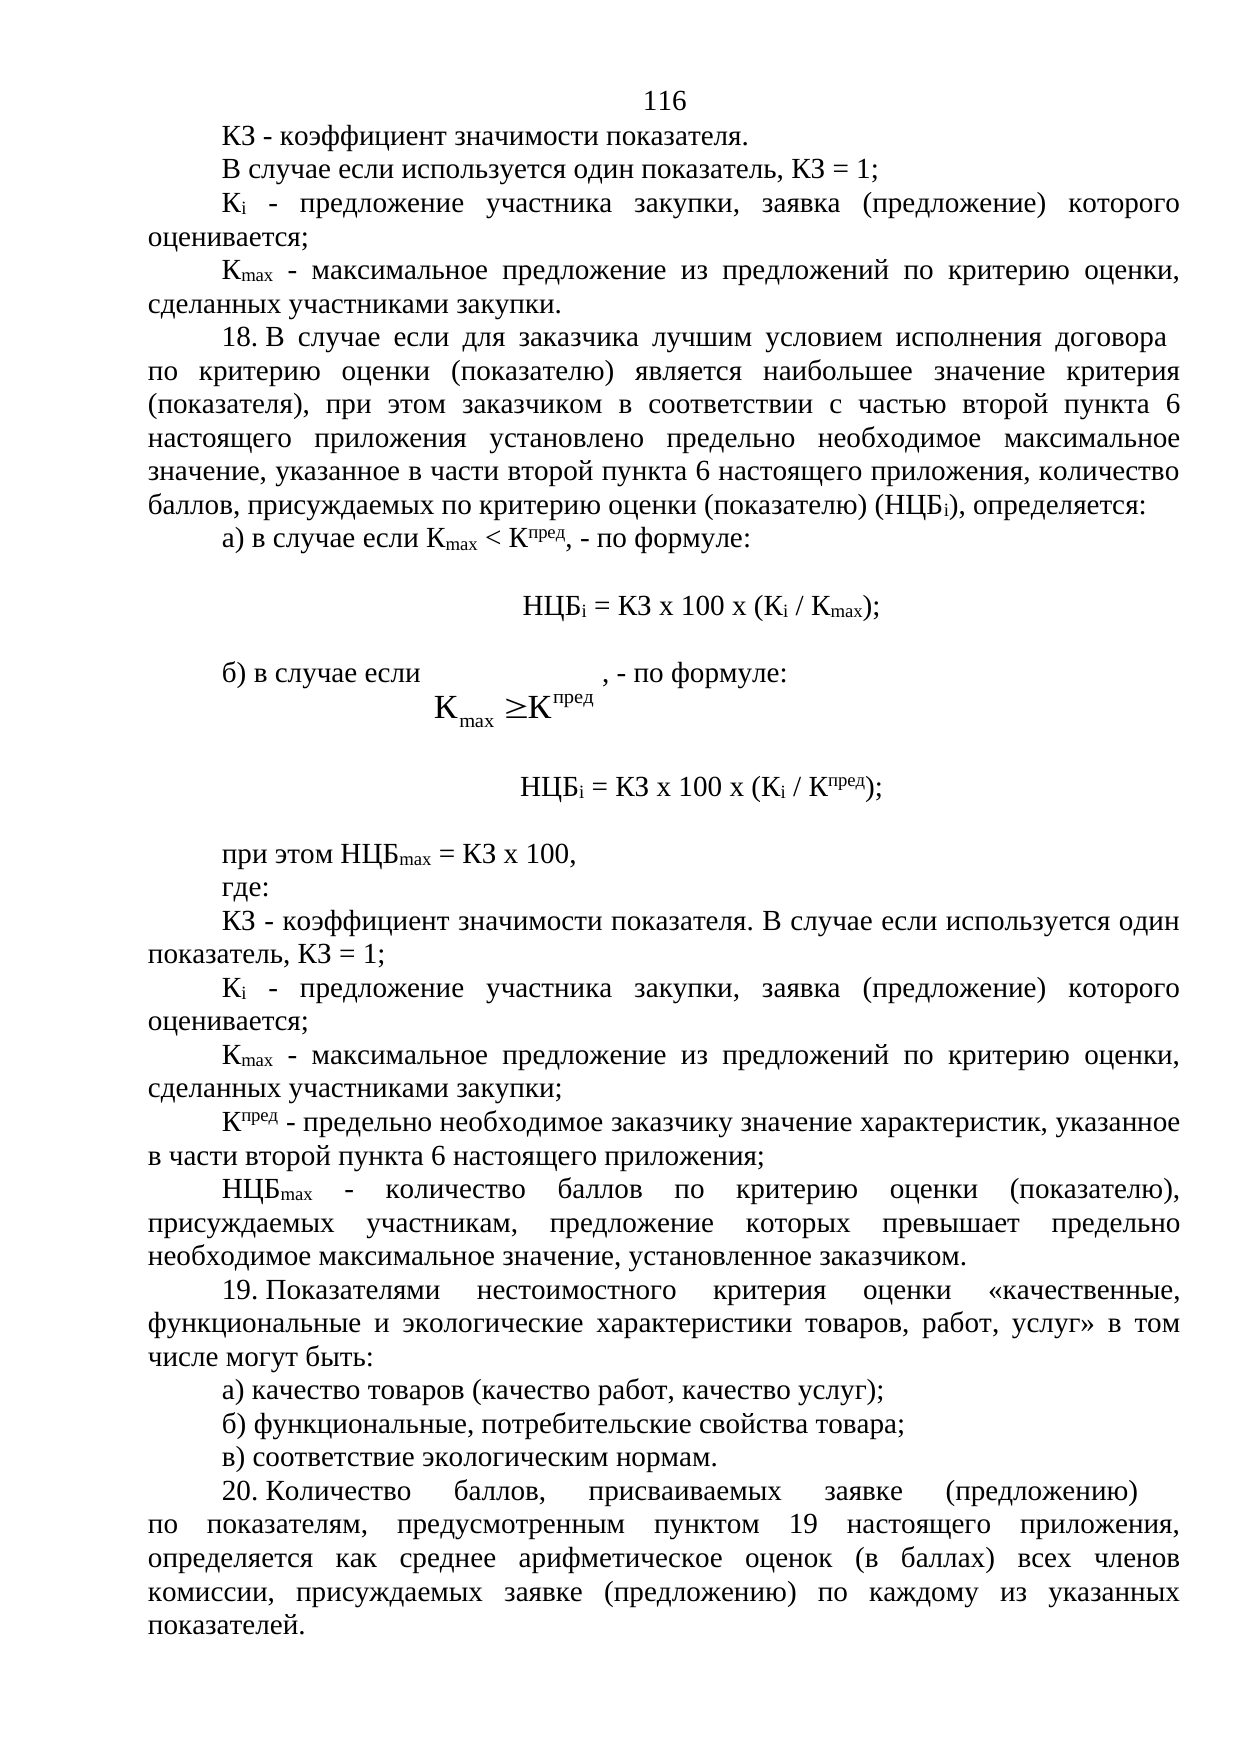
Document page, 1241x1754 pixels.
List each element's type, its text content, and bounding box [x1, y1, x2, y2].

text КЗ - коэффициент значимости показателя. В случае если используется один показатель, КЗ = 1; [148, 903, 1181, 970]
text при этом НЦБmax = КЗ x 100, [148, 836, 1181, 869]
text 19. Показателями нестоимостного критерия оценки «качественные, функциональные и экологические характеристики товаров, работ, услуг» в том числе могут быть: [148, 1272, 1181, 1372]
text Кmax - максимальное предложение из предложений по критерию оценки, сделанных участниками закупки; [148, 1037, 1181, 1104]
text НЦБi = КЗ x 100 x (Кi / Кпред); [148, 769, 1181, 802]
text в) соответствие экологическим нормам. [148, 1439, 1181, 1473]
text а) в случае если Кmax < Кпред, - по формуле: [148, 521, 1181, 554]
text 18. В случае если для заказчика лучшим условием исполнения договора по критерию оценки (показателю) является наибольшее значение критерия (показателя), при этом заказчиком в соответствии с частью второй пункта 6 настоящего приложения установлено предельно необходимое максимальное значение, указанное в части второй пункта 6 настоящего приложения, количество баллов, присуждаемых по критерию оценки (показателю) (НЦБi), определяется: [148, 319, 1181, 521]
text Кmax - максимальное предложение из предложений по критерию оценки, сделанных участниками закупки. [148, 252, 1181, 319]
text КЗ - коэффициент значимости показателя. [148, 118, 1181, 152]
text В случае если используется один показатель, КЗ = 1; [148, 152, 1181, 185]
text НЦБmax - количество баллов по критерию оценки (показателю), присуждаемых участникам, предложение которых превышает предельно необходимое максимальное значение, установленное заказчиком. [148, 1171, 1181, 1272]
text Кi - предложение участника закупки, заявка (предложение) которого оценивается; [148, 185, 1181, 252]
text где: [148, 869, 1181, 903]
text а) качество товаров (качество работ, качество услуг); [148, 1372, 1181, 1406]
text НЦБi = КЗ x 100 x (Кi / Кmax); [148, 588, 1181, 621]
text б) в случае если , - по формуле: [148, 655, 1181, 735]
text Кпред - предельно необходимое заказчику значение характеристик, указанное в части второй пункта 6 настоящего приложения; [148, 1104, 1181, 1171]
text 20. Количество баллов, присваиваемых заявке (предложению) по показателям, предусмотренным пунктом 19 настоящего приложения, определяется как среднее арифметическое оценок (в баллах) всех членов комиссии, присуждаемых заявке (предложению) по каждому из указанных показателей. [148, 1473, 1181, 1641]
text б) функциональные, потребительские свойства товара; [148, 1406, 1181, 1439]
text Кi - предложение участника закупки, заявка (предложение) которого оценивается; [148, 970, 1181, 1037]
